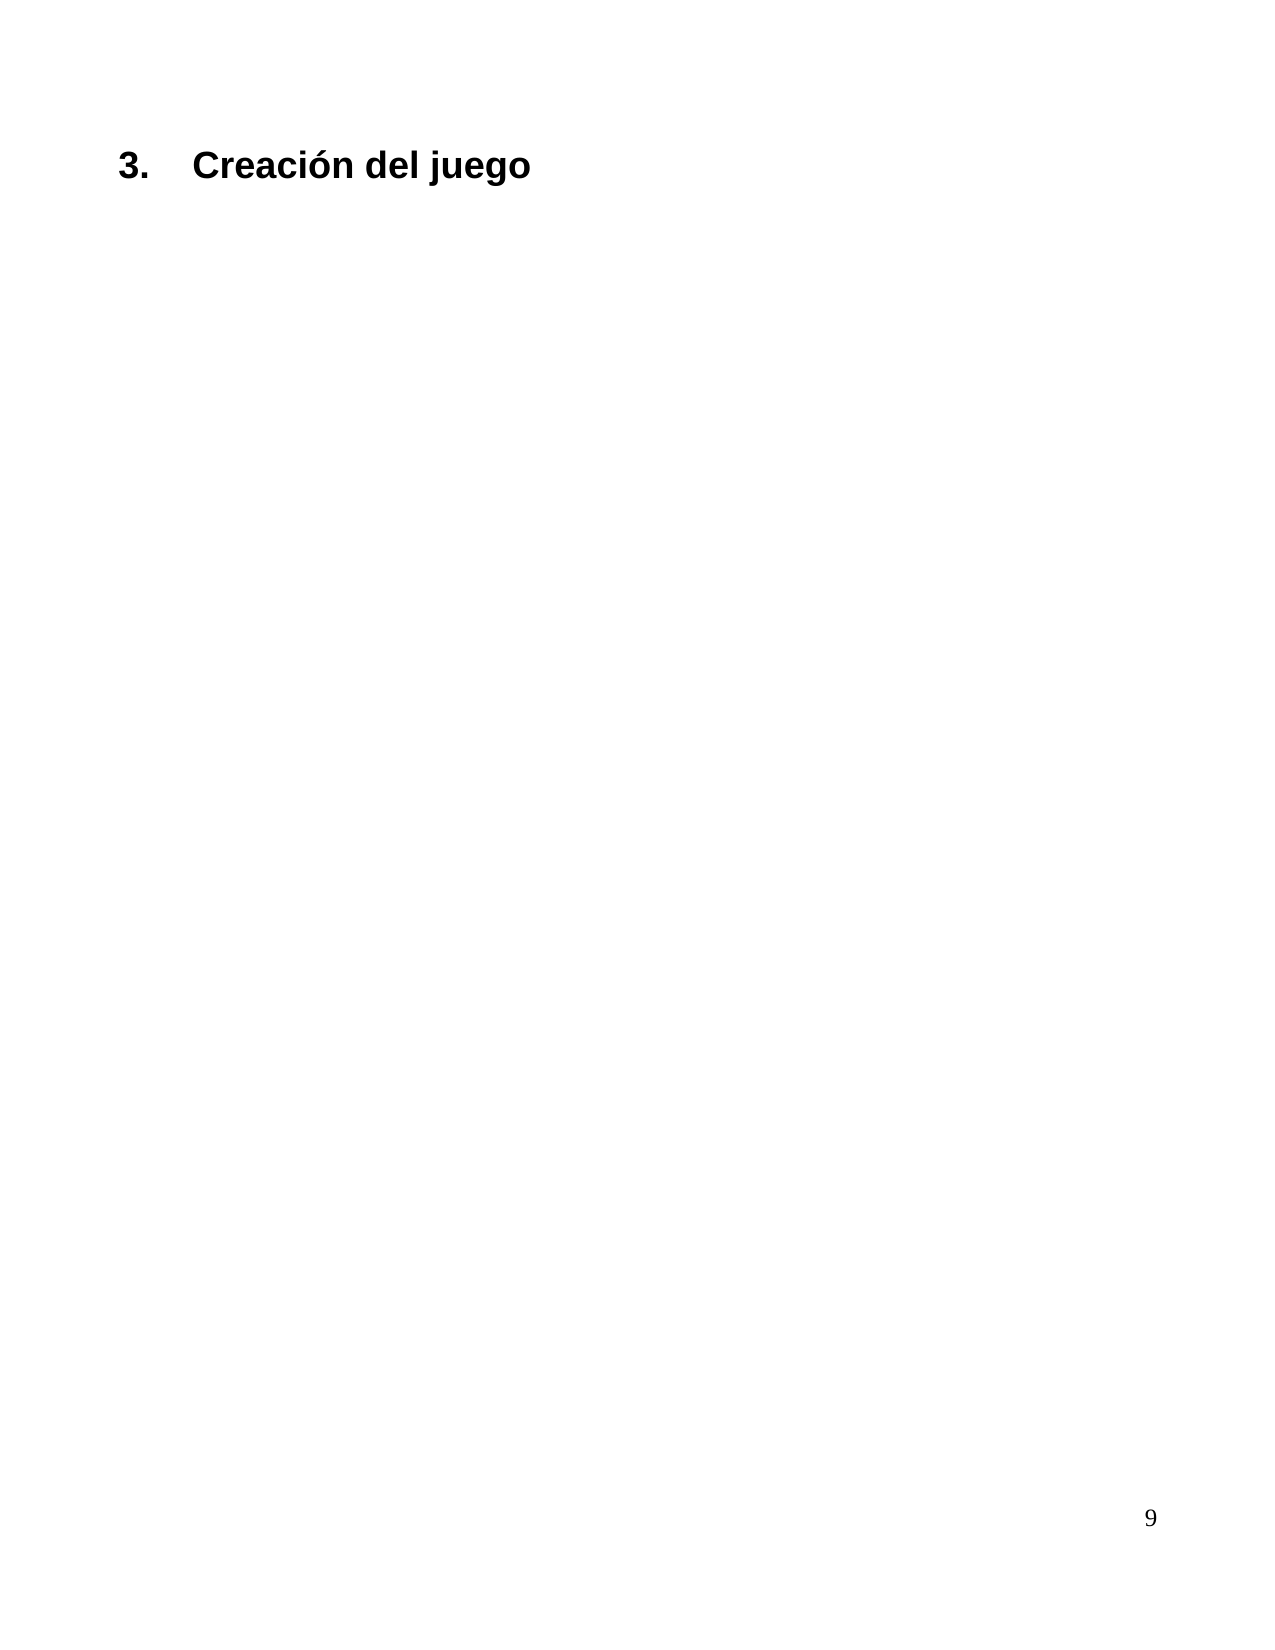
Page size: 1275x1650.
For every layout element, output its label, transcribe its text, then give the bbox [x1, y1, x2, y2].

subtitle 3. Creación del juego [118, 143, 1157, 187]
